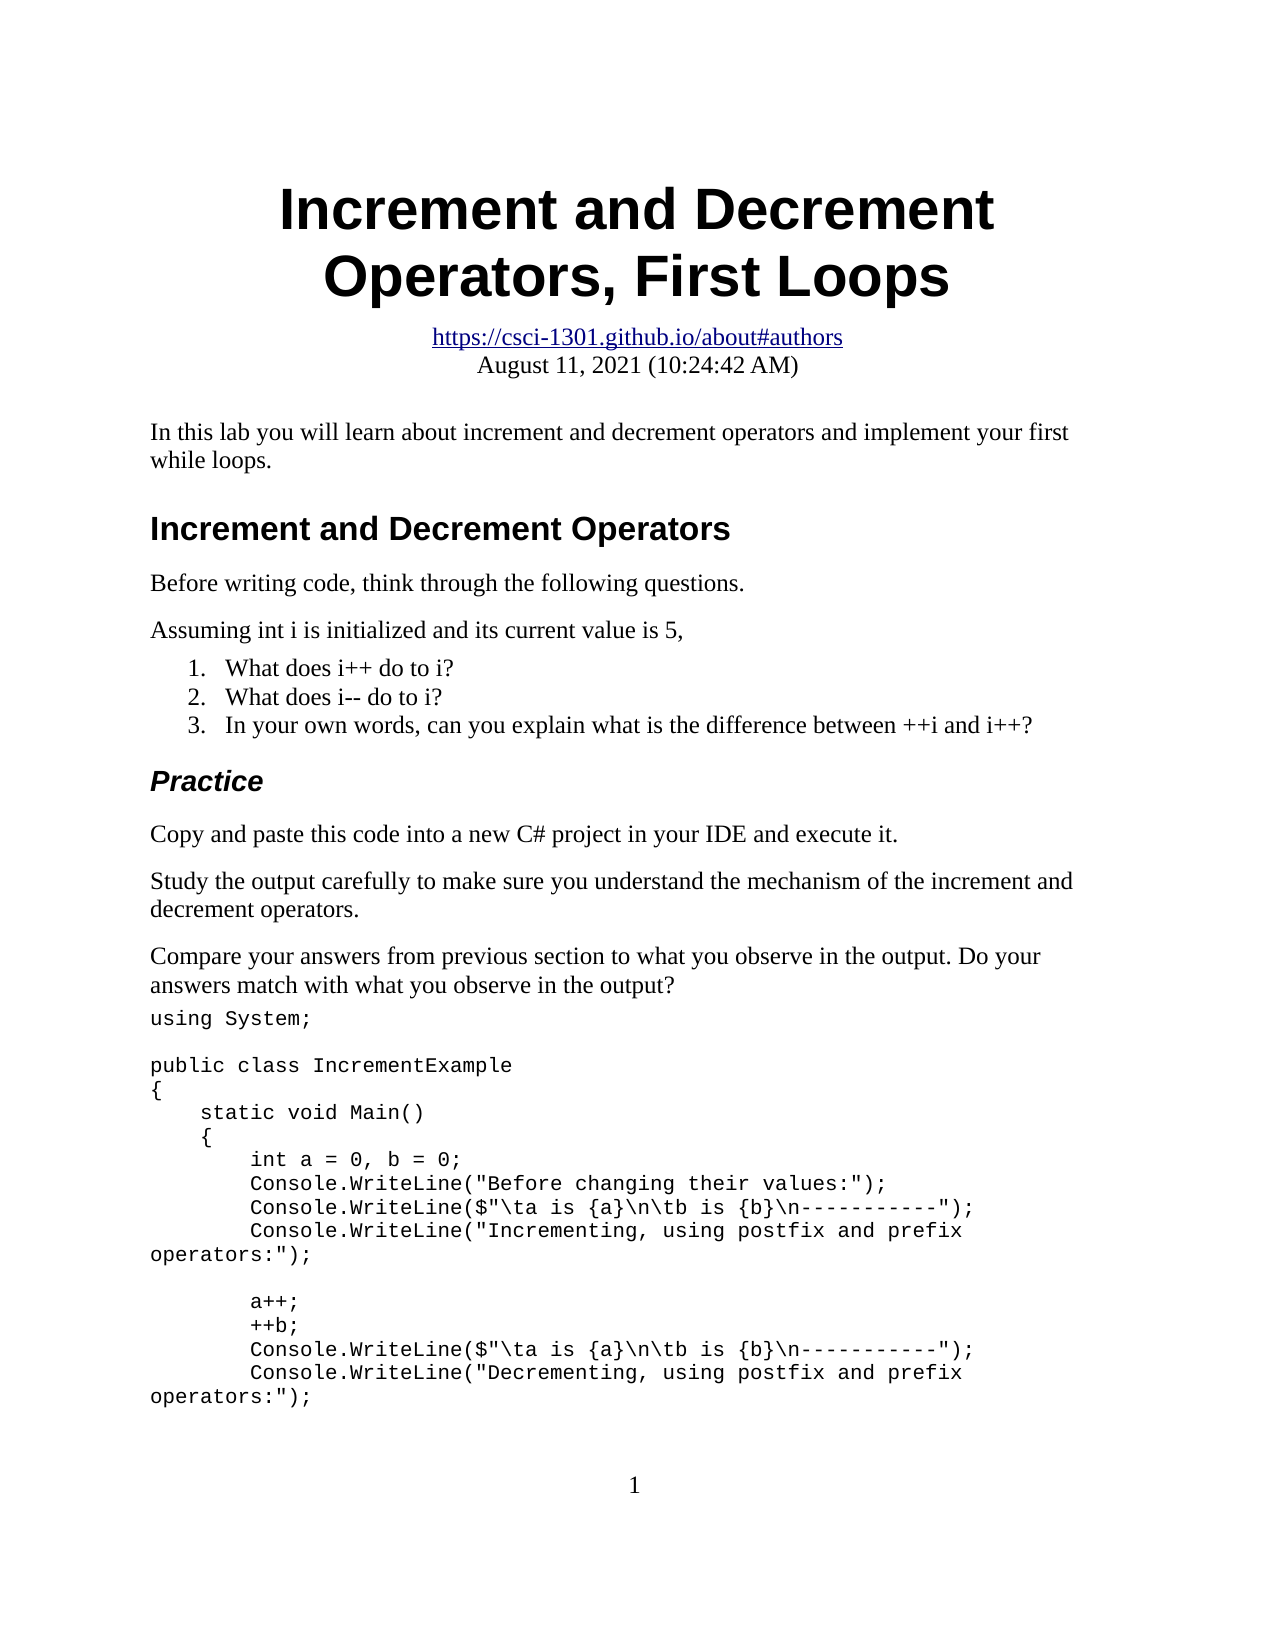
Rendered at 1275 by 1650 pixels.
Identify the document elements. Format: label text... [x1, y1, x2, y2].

text public class IncrementExample [150, 1055, 1125, 1078]
list What does i++ do to i? [187, 653, 1125, 682]
text Console.WriteLine("Before changing their values:"); [150, 1173, 1125, 1197]
text In this lab you will learn about increment and decrement operators and implement your first while loops. [150, 417, 1125, 474]
text Assuming int i is initialized and its current value is 5, [150, 615, 1125, 644]
list What does i-- do to i? [187, 682, 1125, 710]
text Copy and paste this code into a new C# project in your IDE and execute it. [150, 819, 1125, 848]
text Console.WriteLine($"\ta is {a}\n\tb is {b}\n-----------"); [150, 1339, 1125, 1362]
text using System; [150, 1008, 1125, 1031]
subtitle Practice [150, 764, 1125, 798]
text a++; [150, 1291, 1125, 1315]
text Study the output carefully to make sure you understand the mechanism of the increment and decrement operators. [150, 866, 1125, 923]
text August 11, 2021 (10:24:42 AM) [150, 350, 1125, 379]
list In your own words, can you explain what is the difference between ++i and i++? [187, 710, 1125, 739]
subtitle Increment and Decrement Operators [150, 508, 1125, 547]
text int a = 0, b = 0; [150, 1149, 1125, 1173]
title Increment and Decrement Operators, First Loops [150, 175, 1125, 309]
text https://csci-1301.github.io/about#authors [150, 322, 1125, 350]
text Console.WriteLine("Decrementing, using postfix and prefix operators:"); [150, 1362, 1125, 1409]
text ++b; [150, 1315, 1125, 1339]
text { [150, 1126, 1125, 1149]
text Compare your answers from previous section to what you observe in the output. Do your answers match with what you observe in the output? [150, 941, 1125, 999]
text { [150, 1078, 1125, 1102]
text Before writing code, think through the following questions. [150, 568, 1125, 597]
text static void Main() [150, 1102, 1125, 1126]
text Console.WriteLine($"\ta is {a}\n\tb is {b}\n-----------"); [150, 1197, 1125, 1220]
text Console.WriteLine("Incrementing, using postfix and prefix operators:"); [150, 1220, 1125, 1268]
